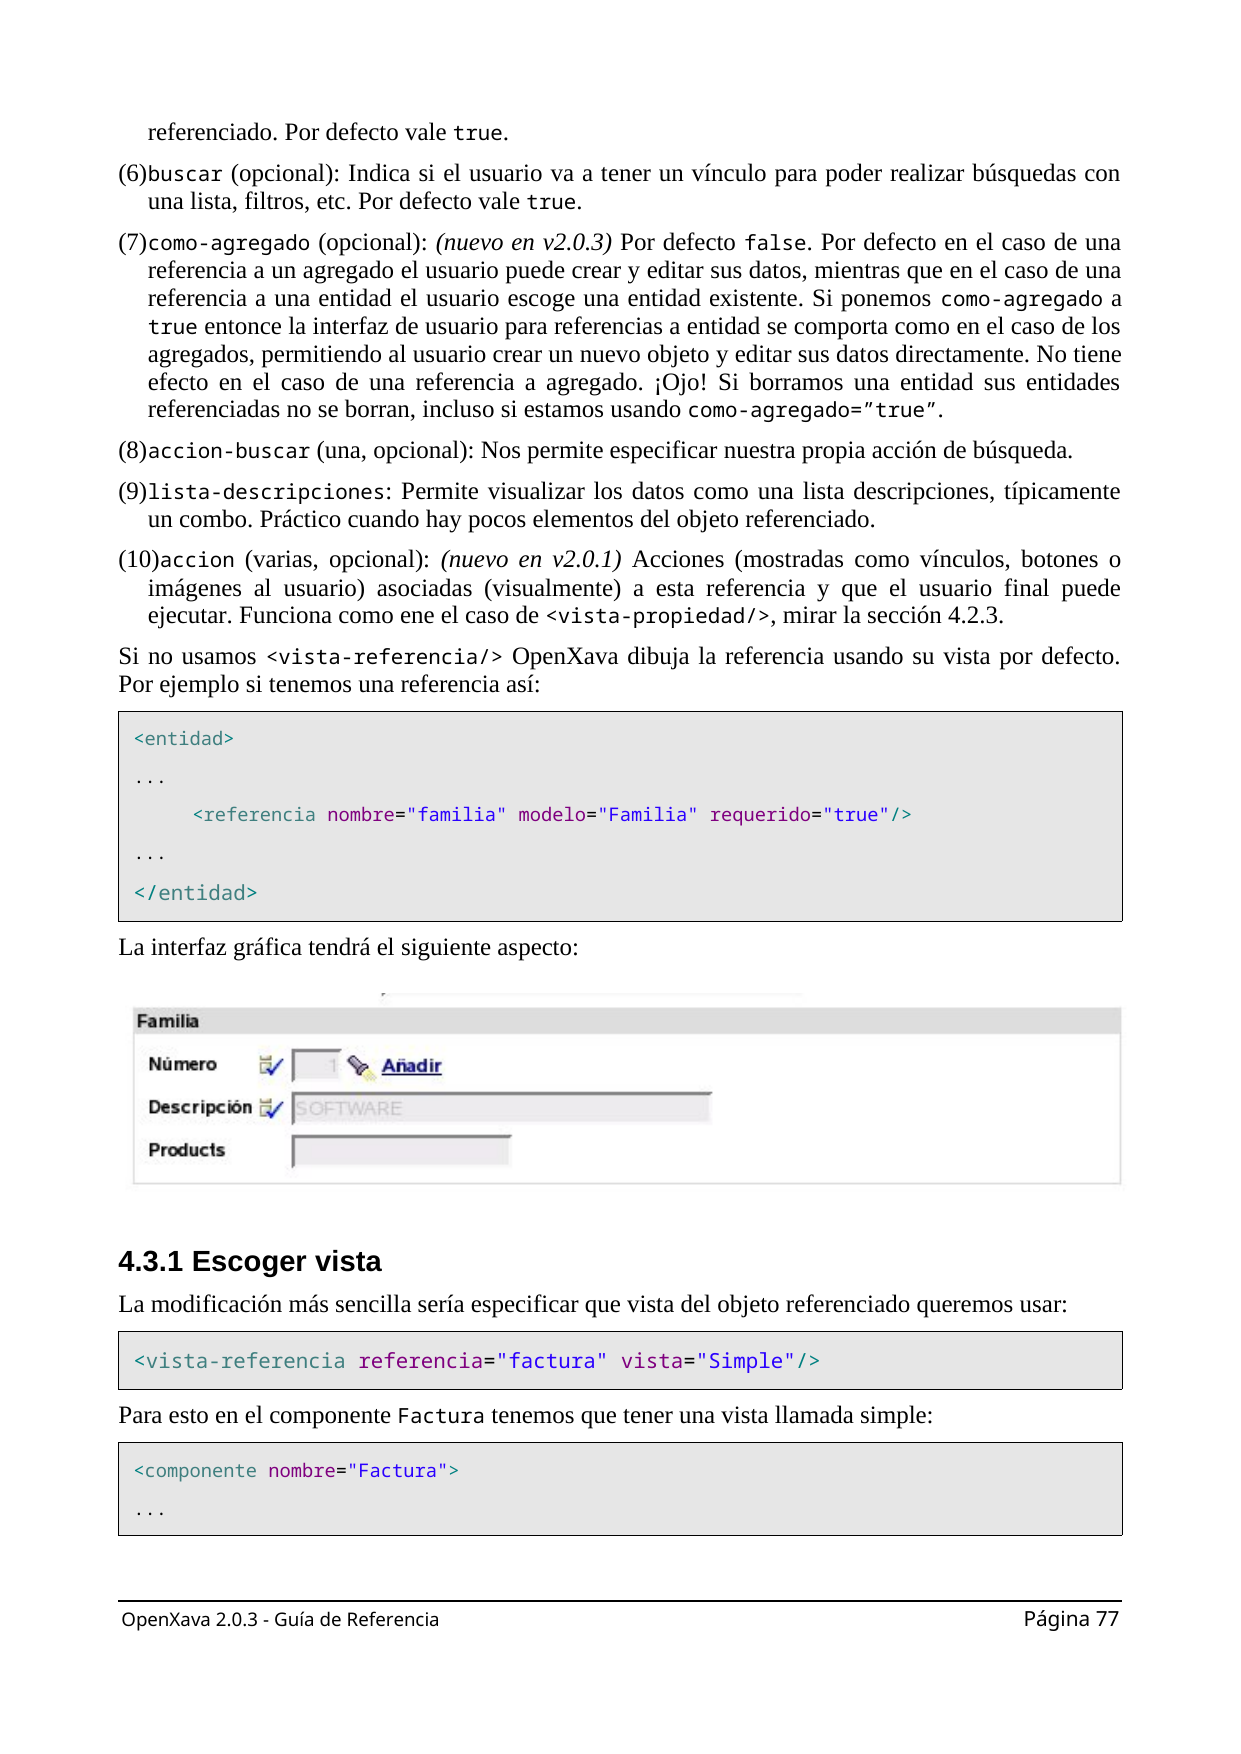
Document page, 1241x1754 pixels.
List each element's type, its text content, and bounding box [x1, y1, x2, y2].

text <vista-referencia referencia="factura" vista="Simple"/> [119, 1332, 1122, 1389]
list accion-buscar (una, opcional): Nos permite especificar nuestra propia acción de búsqueda. [118, 436, 1122, 464]
list accion (varias, opcional): (nuevo en v2.0.1) Acciones (mostradas como vínculos, botones o imágenes al usuario) asociadas (visualmente) a esta referencia y que el usuario final puede ejecutar. Funciona como ene el caso de <vista-propiedad/>, mirar la sección 4.2.3. [118, 546, 1122, 630]
text <componente nombre="Factura"> [119, 1443, 1122, 1480]
list lista-descripciones: Permite visualizar los datos como una lista descripciones, típicamente un combo. Práctico cuando hay pocos elementos del objeto referenciado. [118, 477, 1122, 533]
text Si no usamos <vista-referencia/> OpenXava dibuja la referencia usando su vista por defecto. Por ejemplo si tenemos una referencia así: [118, 642, 1122, 698]
picture [125, 993, 1130, 1193]
text </entidad> [119, 863, 1122, 921]
text ... [119, 749, 1122, 787]
text La interfaz gráfica tendrá el siguiente aspecto: [118, 933, 1122, 961]
text <entidad> [119, 712, 1122, 749]
text La modificación más sencilla sería especificar que vista del objeto referenciado queremos usar: [118, 1291, 1122, 1318]
subtitle Escoger vista [118, 1245, 1122, 1278]
list buscar (opcional): Indica si el usuario va a tener un vínculo para poder realizar búsquedas con una lista, filtros, etc. Por defecto vale true. [118, 159, 1122, 215]
list como-agregado (opcional): (nuevo en v2.0.3) Por defecto false. Por defecto en el caso de una referencia a un agregado el usuario puede crear y editar sus datos, mientras que en el caso de una referencia a una entidad el usuario escoge una entidad existente. Si ponemos como-agregado a true entonce la interfaz de usuario para referencias a entidad se comporta como en el caso de los agregados, permitiendo al usuario crear un nuevo objeto y editar sus datos directamente. No tiene efecto en el caso de una referencia a agregado. ¡Ojo! Si borramos una entidad sus entidades referenciadas no se borran, incluso si estamos usando como-agregado=”true”. [118, 228, 1122, 424]
list referenciado. Por defecto vale true. [118, 118, 1122, 146]
text <referencia nombre="familia" modelo="Familia" requerido="true"/> [119, 787, 1122, 825]
text Para esto en el componente Factura tenemos que tener una vista llamada simple: [118, 1401, 1122, 1429]
text ... [119, 1480, 1122, 1535]
text ... [119, 825, 1122, 863]
